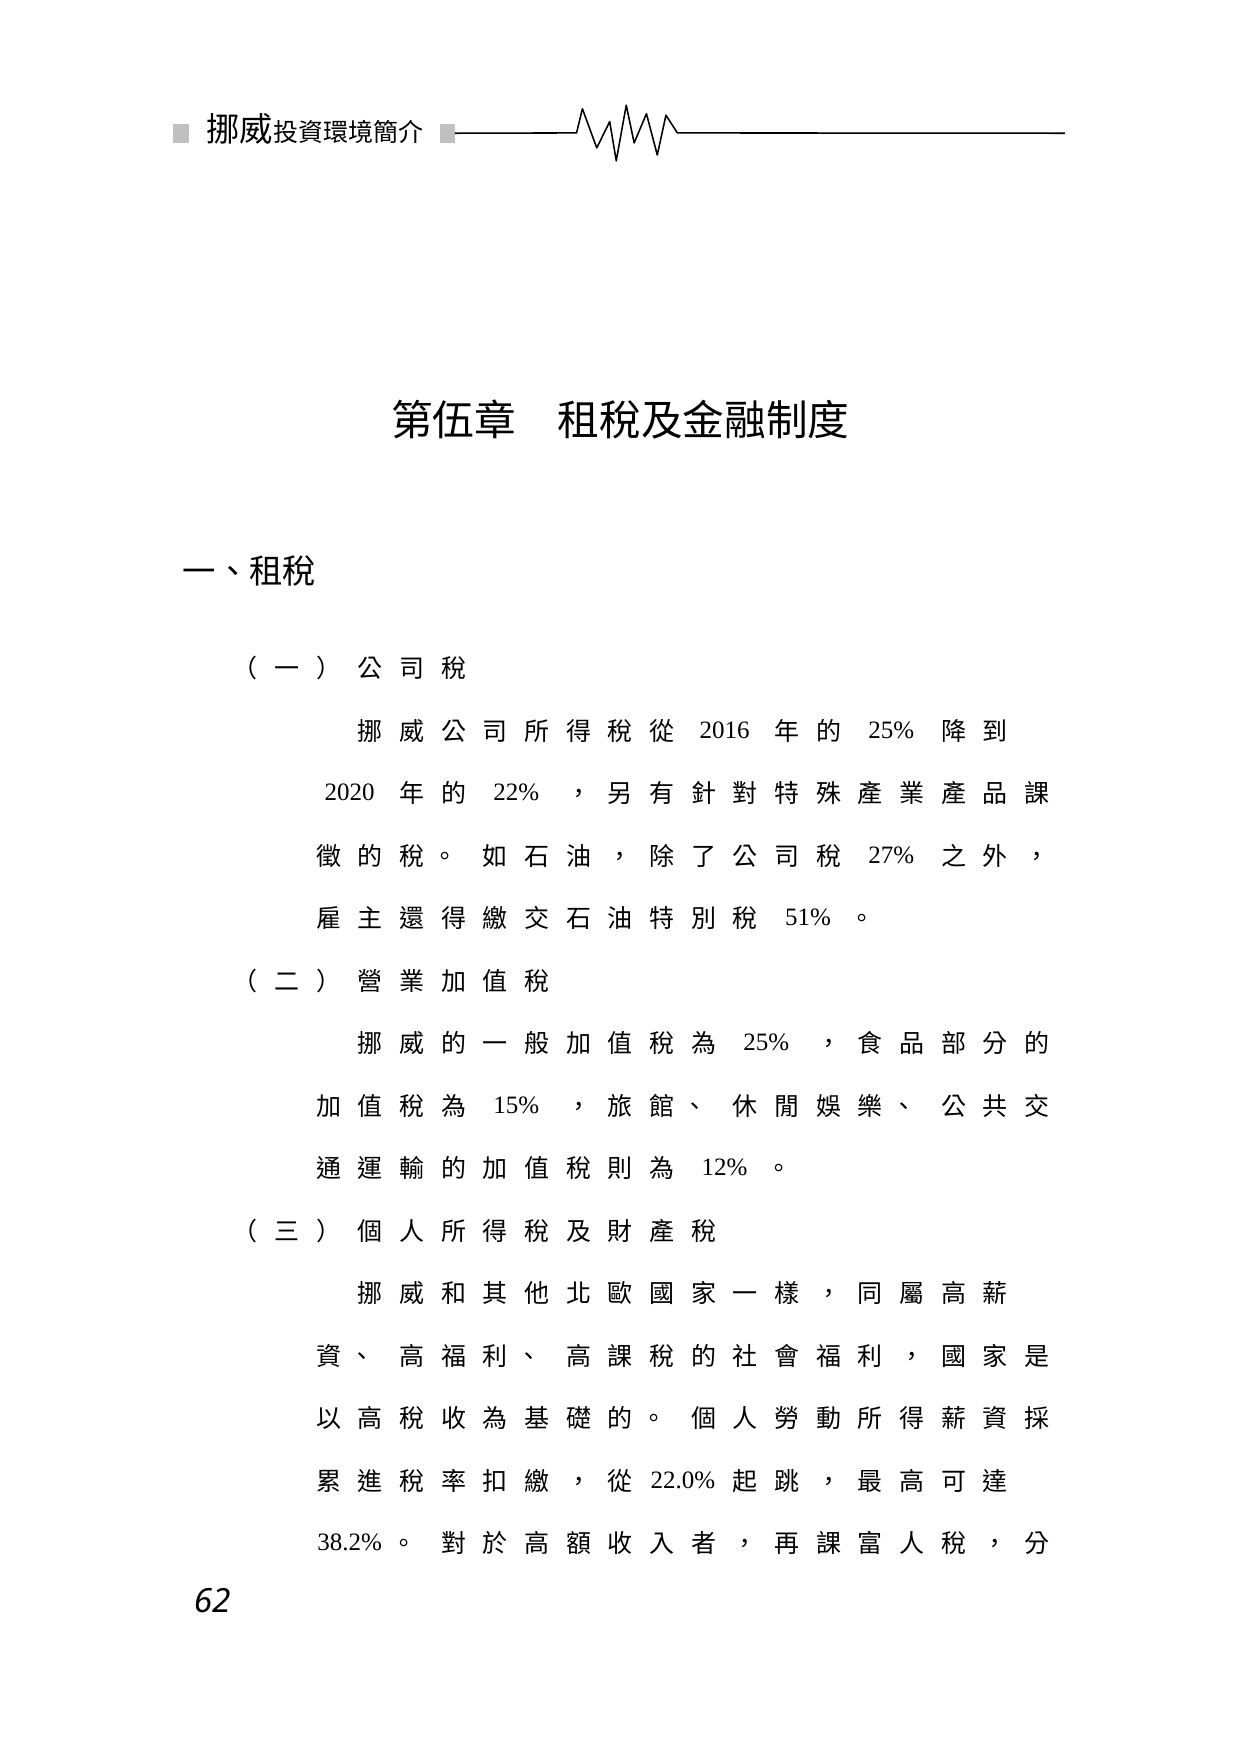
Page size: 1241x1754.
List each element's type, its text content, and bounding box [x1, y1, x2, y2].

text （一）公司稅 [207, 625, 1058, 688]
text 挪威和其他北歐國家一樣，同屬高薪資、高福利、高課稅的社會福利，國家是以高稅收為基礎的。個人勞動所得薪資採累進稅率扣繳，從22.0%起跳，最高可達38.2%。對於高額收入者，再課富人稅，分 [281, 1250, 1058, 1563]
text 一、租稅 [183, 545, 1058, 593]
text （二）營業加值稅 [207, 938, 1058, 1000]
text （三）個人所得稅及財產稅 [207, 1188, 1058, 1250]
text 挪威的一般加值稅為25%，食品部分的加值稅為15%，旅館、休閒娛樂、公共交通運輸的加值稅則為12%。 [281, 1000, 1058, 1188]
text 挪威公司所得稅從2016年的25%降到2020年的22%，另有針對特殊產業產品課徵的稅。如石油，除了公司稅27%之外，雇主還得繳交石油特別稅51%。 [281, 688, 1058, 938]
text 第伍章 租稅及金融制度 [183, 375, 1058, 438]
